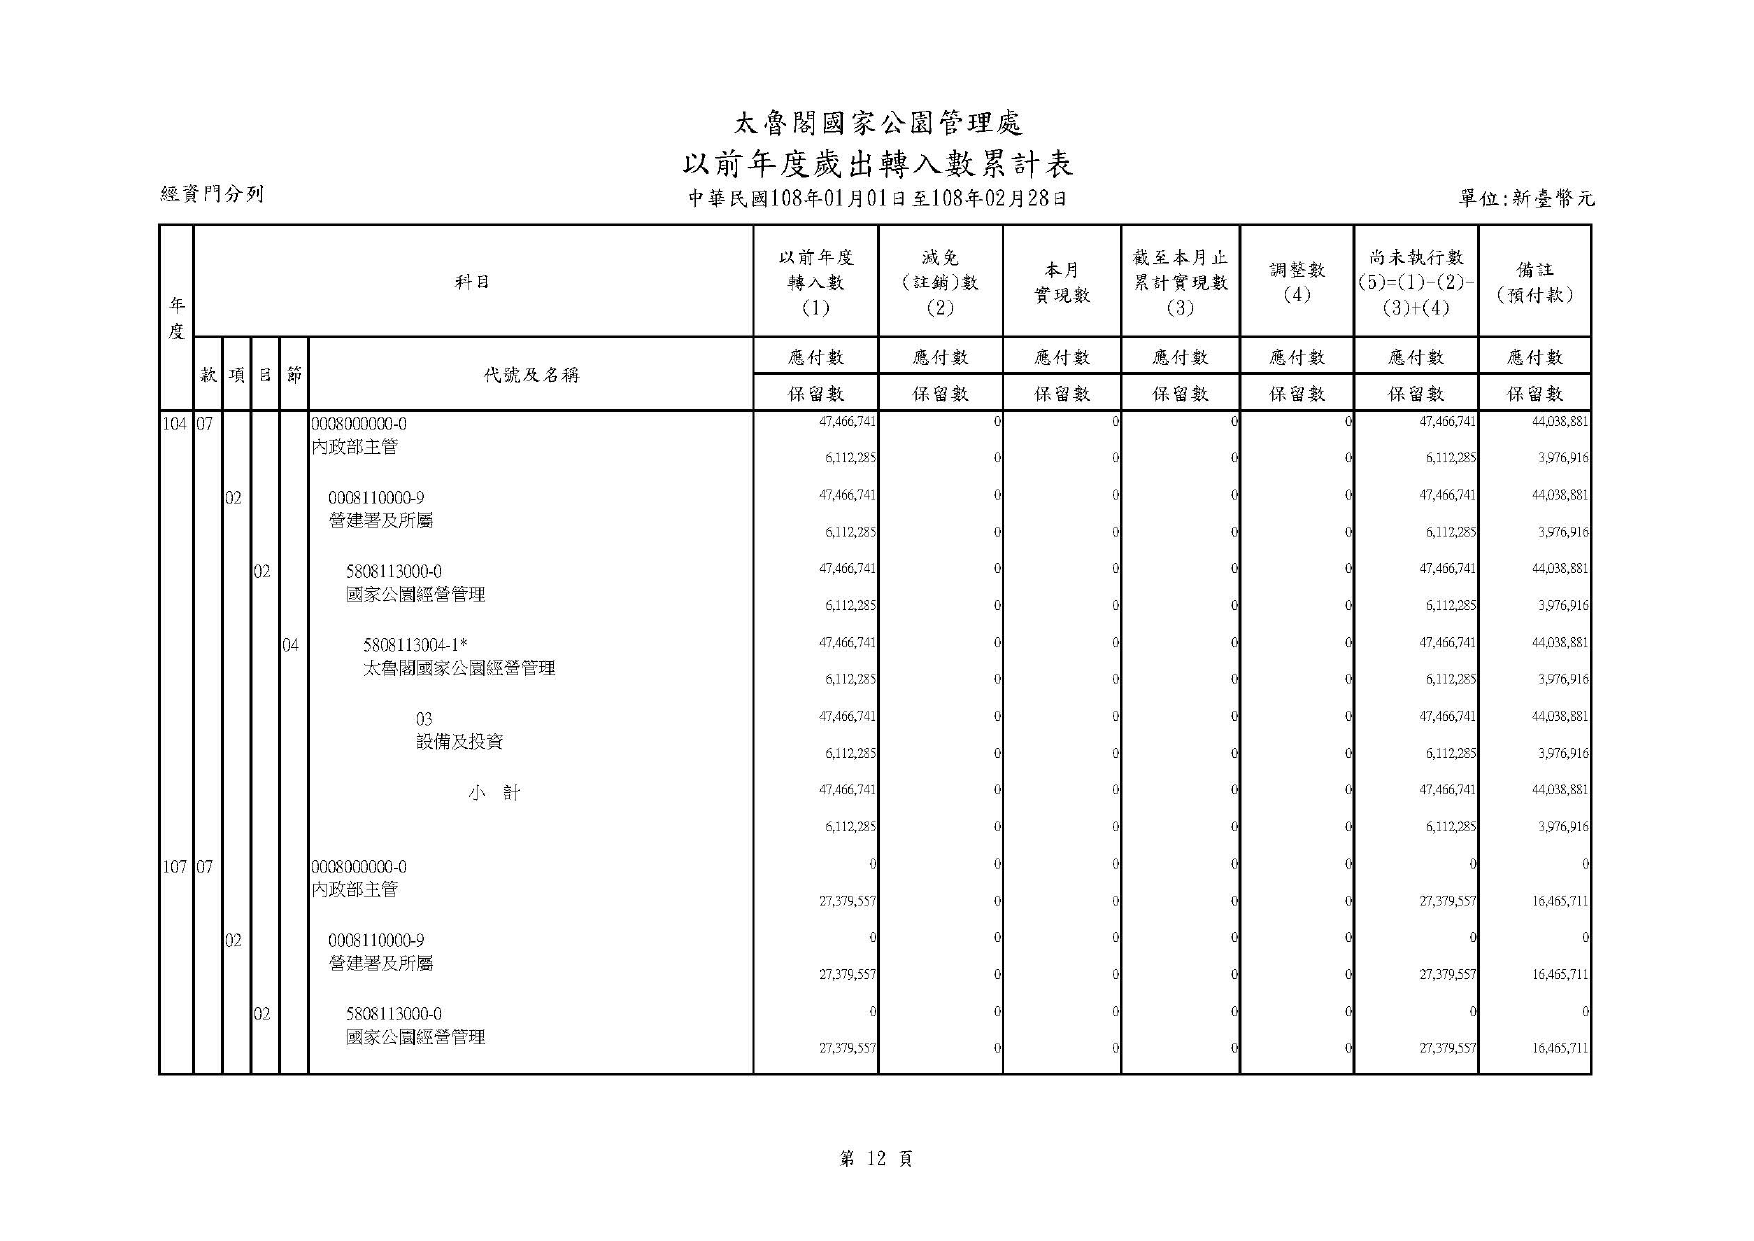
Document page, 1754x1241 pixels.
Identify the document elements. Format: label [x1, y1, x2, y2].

picture [59, 59, 1695, 1216]
